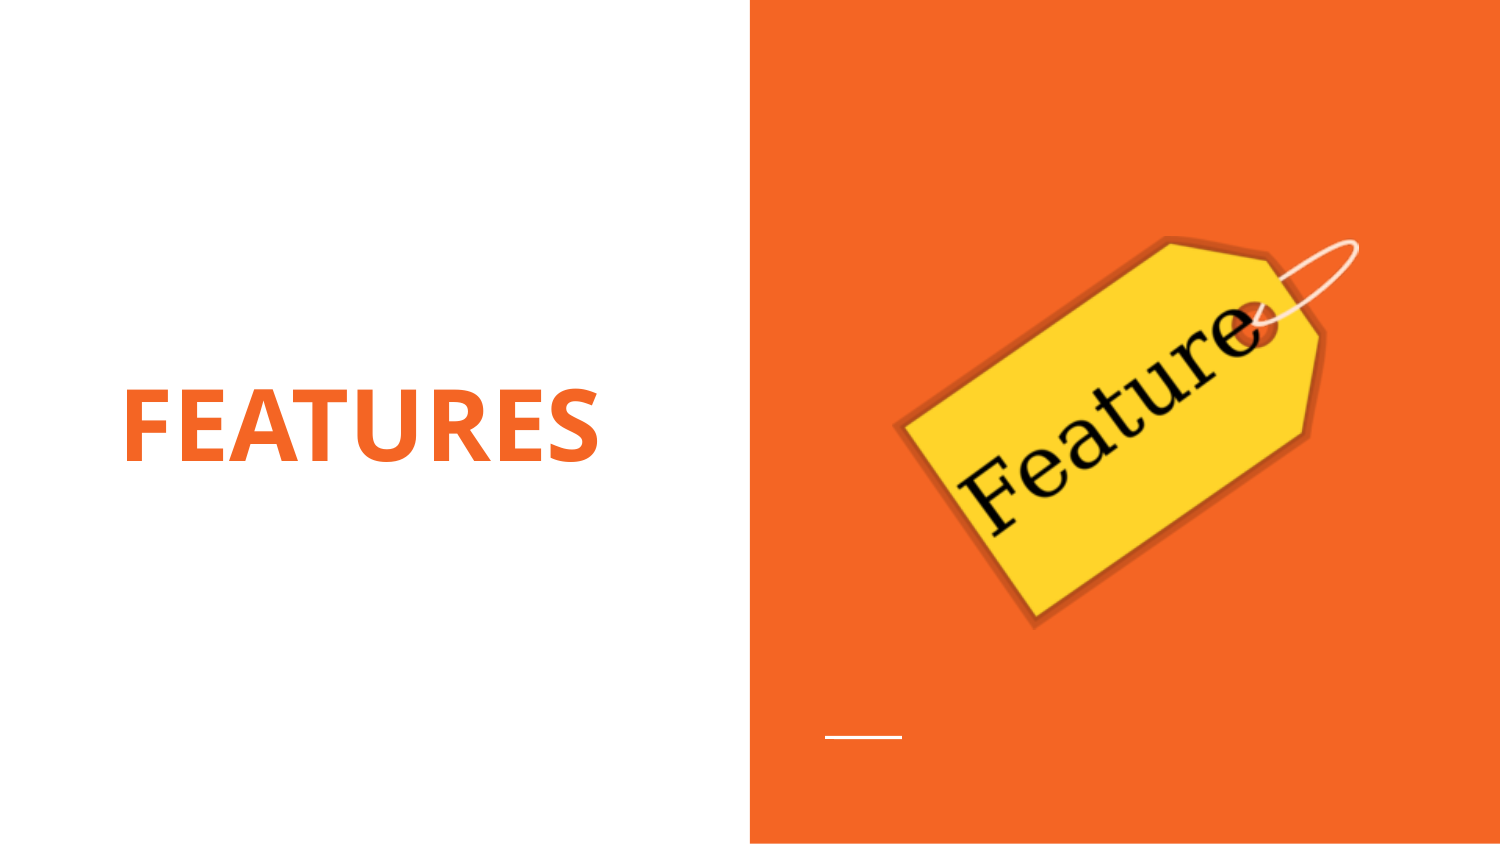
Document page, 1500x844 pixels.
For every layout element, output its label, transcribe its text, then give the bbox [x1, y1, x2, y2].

title FEATURES [28, 280, 693, 497]
picture [892, 236, 1359, 630]
